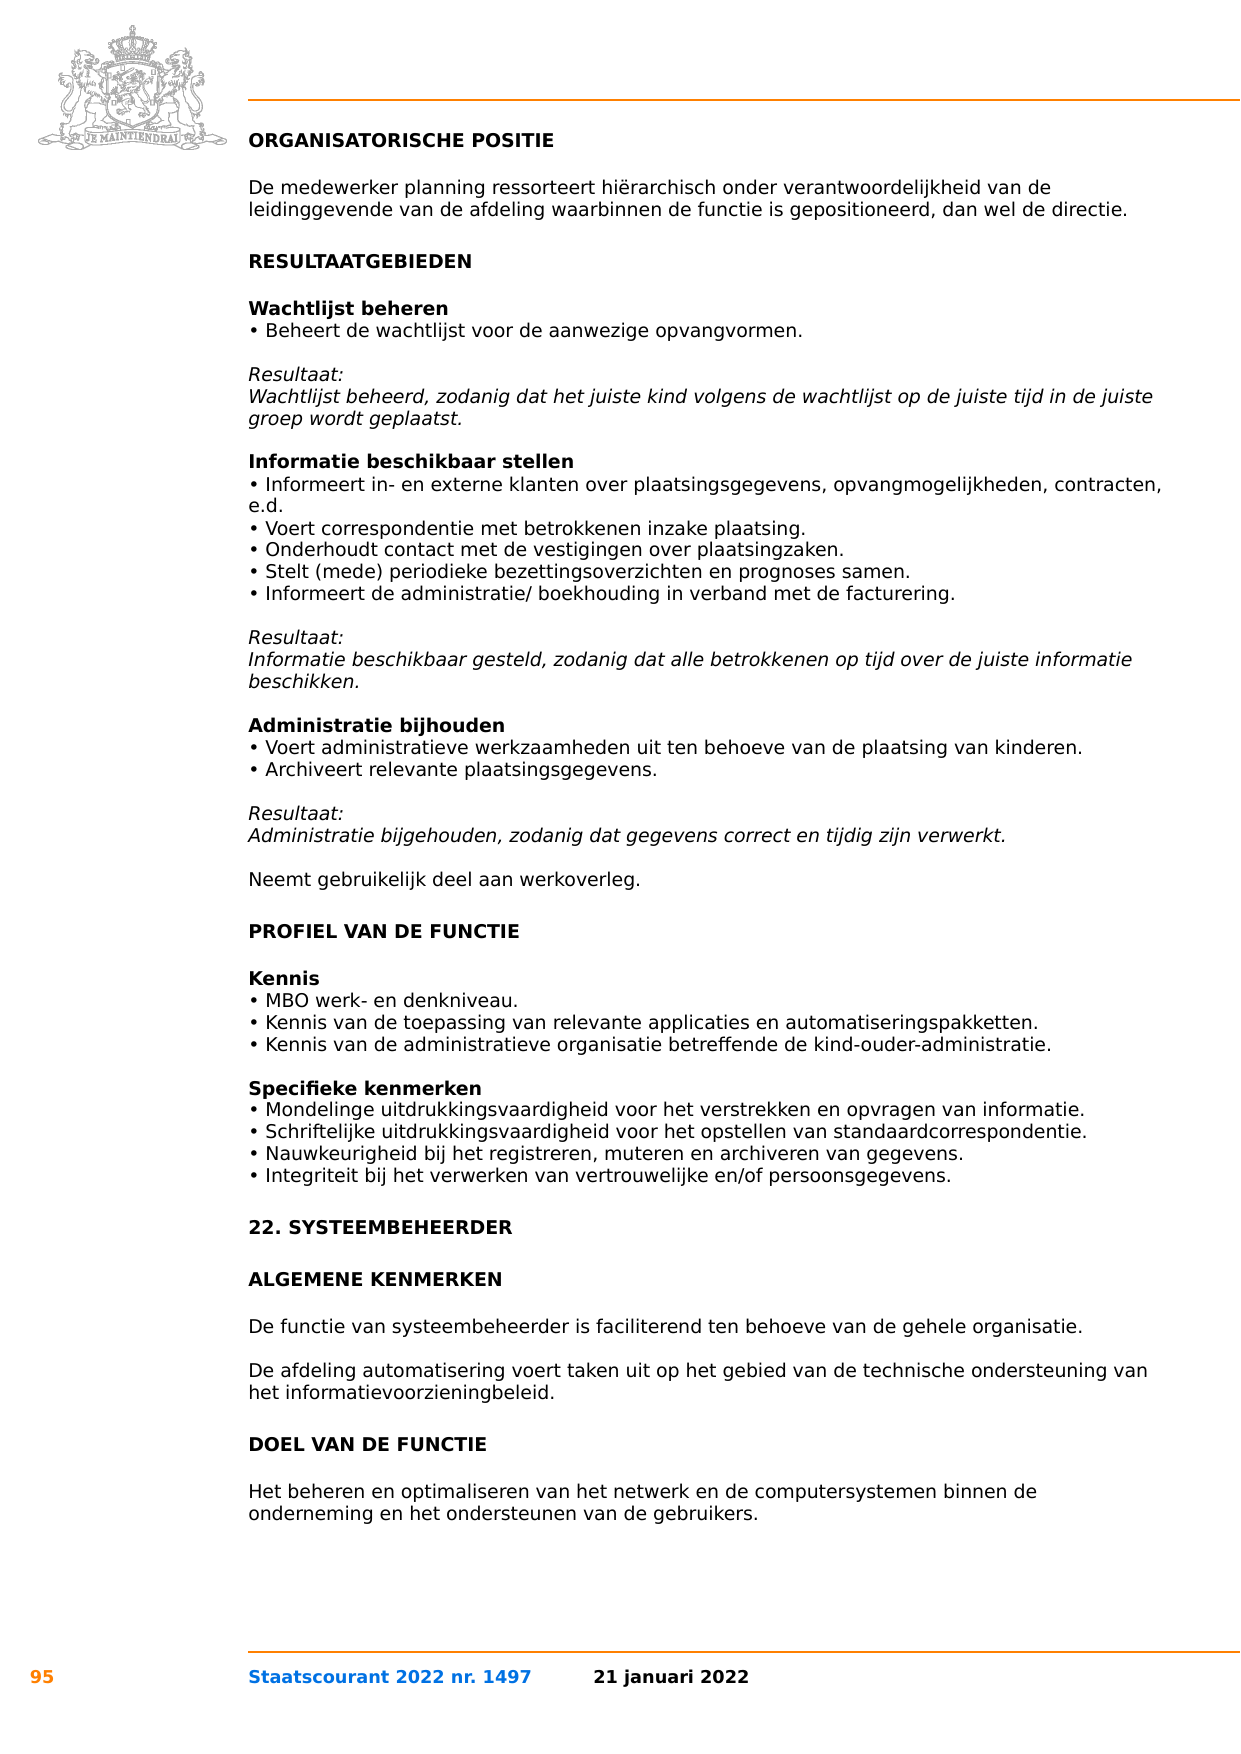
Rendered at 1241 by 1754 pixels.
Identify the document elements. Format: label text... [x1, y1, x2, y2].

subtitle DOEL VAN DE FUNCTIE [248, 1434, 1163, 1456]
subtitle ORGANISATORISCHE POSITIE [248, 130, 1163, 152]
text • Kennis van de toepassing van relevante applicaties en automatiseringspakketten. [248, 1012, 1163, 1033]
text • Mondelinge uitdrukkingsvaardigheid voor het verstrekken en opvragen van informatie. [248, 1099, 1163, 1121]
text • Nauwkeurigheid bij het registreren, muteren en archiveren van gegevens. [248, 1143, 1163, 1165]
subtitle RESULTAATGEBIEDEN [248, 251, 1163, 273]
text De afdeling automatisering voert taken uit op het gebied van de technische ondersteuning van het informatievoorzieningbeleid. [248, 1360, 1163, 1404]
text • Voert administratieve werkzaamheden uit ten behoeve van de plaatsing van kinderen. [248, 737, 1163, 759]
text Resultaat: [248, 803, 1163, 825]
text Resultaat: [248, 364, 1163, 386]
text • Archiveert relevante plaatsingsgegevens. [248, 759, 1163, 781]
text • Integriteit bij het verwerken van vertrouwelijke en/of persoonsgegevens. [248, 1165, 1163, 1187]
text Resultaat: [248, 627, 1163, 649]
subtitle 22. SYSTEEMBEHEERDER [248, 1217, 1163, 1239]
text Neemt gebruikelijk deel aan werkoverleg. [248, 869, 1163, 891]
text • Schriftelijke uitdrukkingsvaardigheid voor het opstellen van standaardcorrespondentie. [248, 1121, 1163, 1143]
subtitle Specifieke kenmerken [248, 1077, 1163, 1099]
text • Onderhoudt contact met de vestigingen over plaatsingzaken. [248, 539, 1163, 561]
text De medewerker planning ressorteert hiërarchisch onder verantwoordelijkheid van de leidinggevende van de afdeling waarbinnen de functie is gepositioneerd, dan wel de directie. [248, 177, 1163, 221]
text • Voert correspondentie met betrokkenen inzake plaatsing. [248, 517, 1163, 539]
text • Stelt (mede) periodieke bezettingsoverzichten en prognoses samen. [248, 561, 1163, 583]
text Informatie beschikbaar gesteld, zodanig dat alle betrokkenen op tijd over de juiste informatie beschikken. [248, 649, 1163, 693]
text • Informeert in- en externe klanten over plaatsingsgegevens, opvangmogelijkheden, contracten, e.d. [248, 473, 1163, 517]
text De functie van systeembeheerder is faciliterend ten behoeve van de gehele organisatie. [248, 1316, 1163, 1338]
subtitle Informatie beschikbaar stellen [248, 451, 1163, 473]
subtitle Kennis [248, 968, 1163, 989]
text Administratie bijgehouden, zodanig dat gegevens correct en tijdig zijn verwerkt. [248, 825, 1163, 847]
subtitle Wachtlijst beheren [248, 298, 1163, 320]
text • Informeert de administratie/ boekhouding in verband met de facturering. [248, 583, 1163, 605]
text • MBO werk- en denkniveau. [248, 989, 1163, 1012]
text Het beheren en optimaliseren van het netwerk en de computersystemen binnen de onderneming en het ondersteunen van de gebruikers. [248, 1481, 1163, 1525]
text • Kennis van de administratieve organisatie betreffende de kind-ouder-administratie. [248, 1033, 1163, 1056]
text Wachtlijst beheerd, zodanig dat het juiste kind volgens de wachtlijst op de juiste tijd in de juiste groep wordt geplaatst. [248, 386, 1163, 429]
picture [38, 25, 227, 150]
text • Beheert de wachtlijst voor de aanwezige opvangvormen. [248, 320, 1163, 342]
subtitle ALGEMENE KENMERKEN [248, 1269, 1163, 1291]
subtitle PROFIEL VAN DE FUNCTIE [248, 921, 1163, 943]
subtitle Administratie bijhouden [248, 715, 1163, 737]
